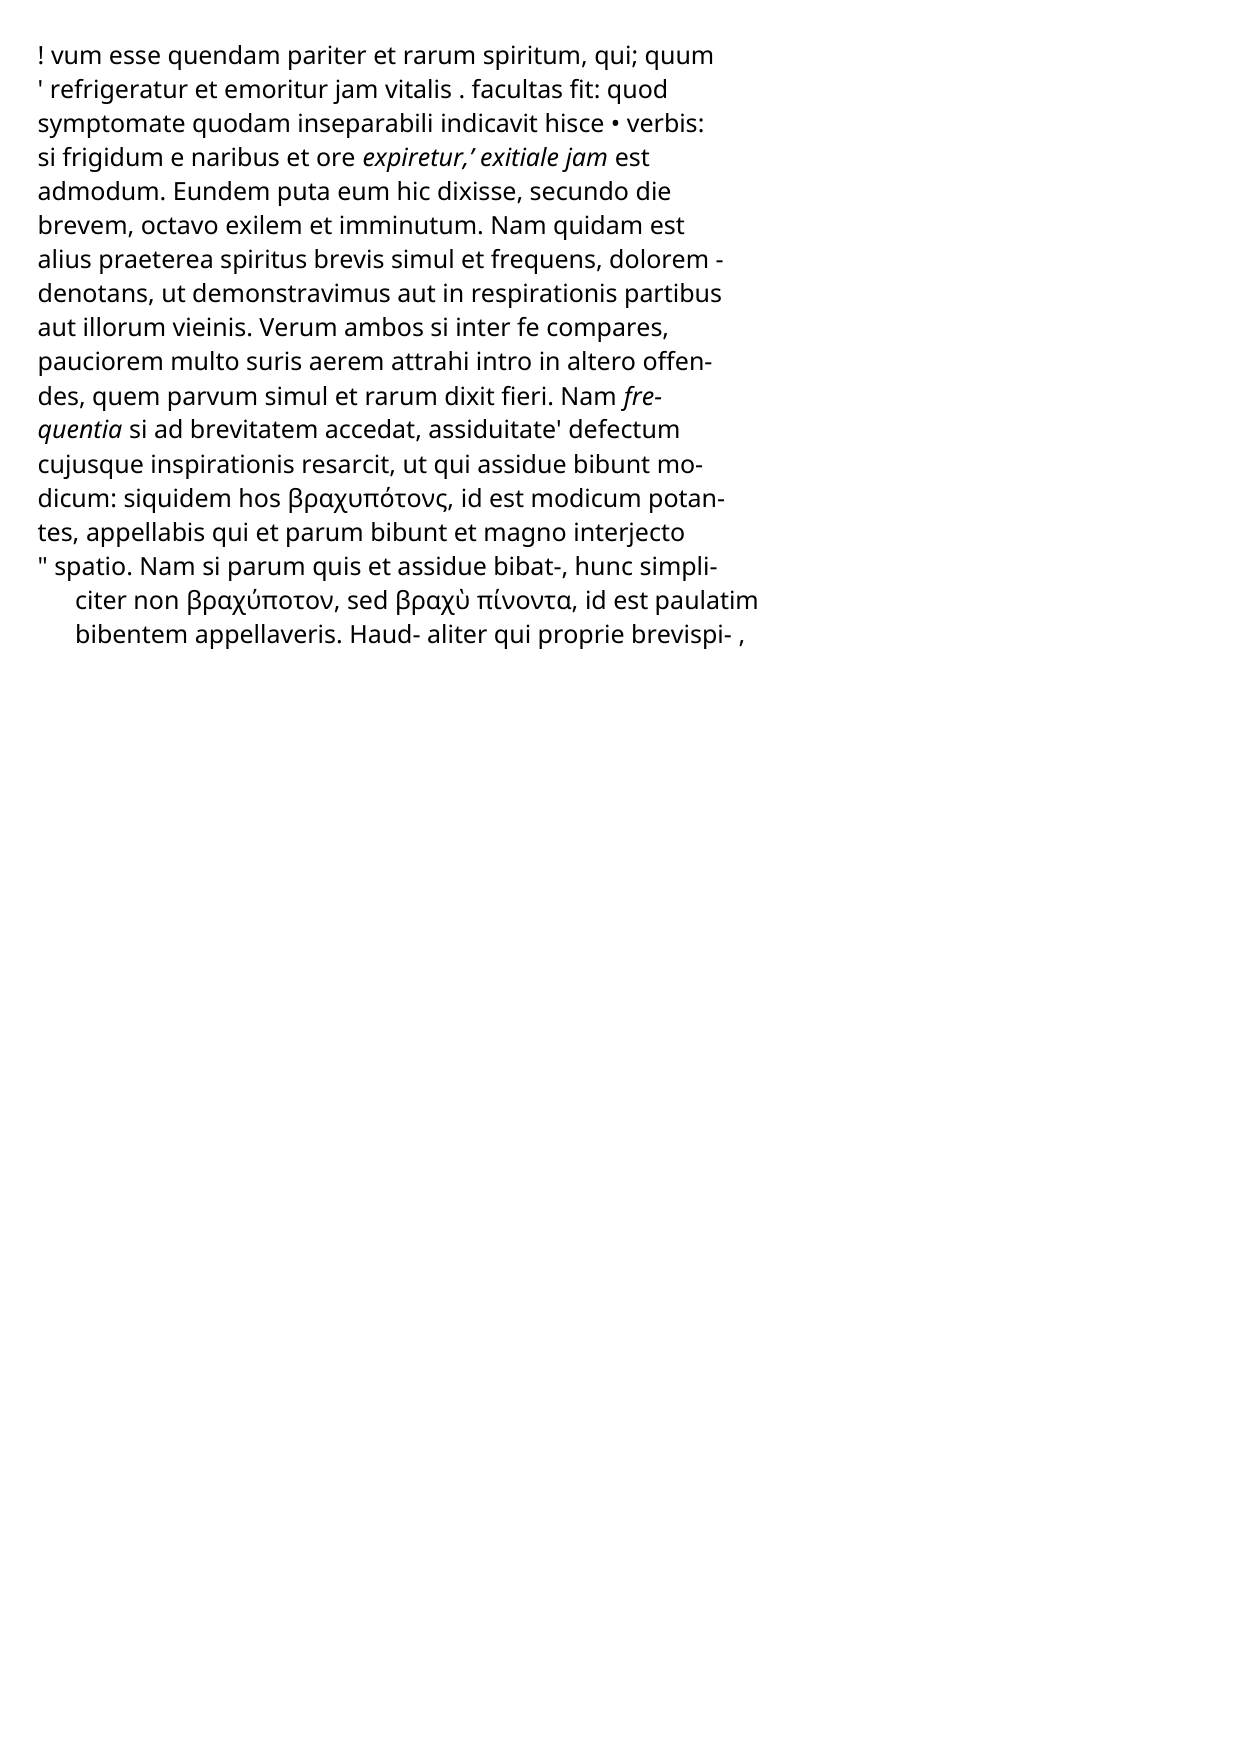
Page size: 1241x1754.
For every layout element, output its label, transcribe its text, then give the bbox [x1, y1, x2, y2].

text " spatio. Nam si parum quis et assidue bibat-, hunc simpli- citer non βραχύποτον, sed βραχὺ πίνοντα, id est paulatim bibentem appellaveris. Haud- aliter qui proprie brevispi- , [37, 548, 1203, 651]
text ! vum esse quendam pariter et rarum spiritum, qui; quum ' refrigeratur et emoritur jam vitalis . facultas fit: quod symptomate quodam inseparabili indicavit hisce • verbis: si frigidum e naribus et ore expiretur,’ exitiale jam est admodum. Eundem puta eum hic dixisse, secundo die brevem, octavo exilem et imminutum. Nam quidam est alius praeterea spiritus brevis simul et frequens, dolorem - denotans, ut demonstravimus aut in respirationis partibus aut illorum vieinis. Verum ambos si inter fe compares, pauciorem multo suris aerem attrahi intro in altero offen- des, quem parvum simul et rarum dixit fieri. Nam fre- quentia si ad brevitatem accedat, assiduitate' defectum cujusque inspirationis resarcit, ut qui assidue bibunt mo- dicum: siquidem hos βραχυπότονς, id est modicum potan- tes, appellabis qui et parum bibunt et magno interjecto [37, 37, 1203, 548]
